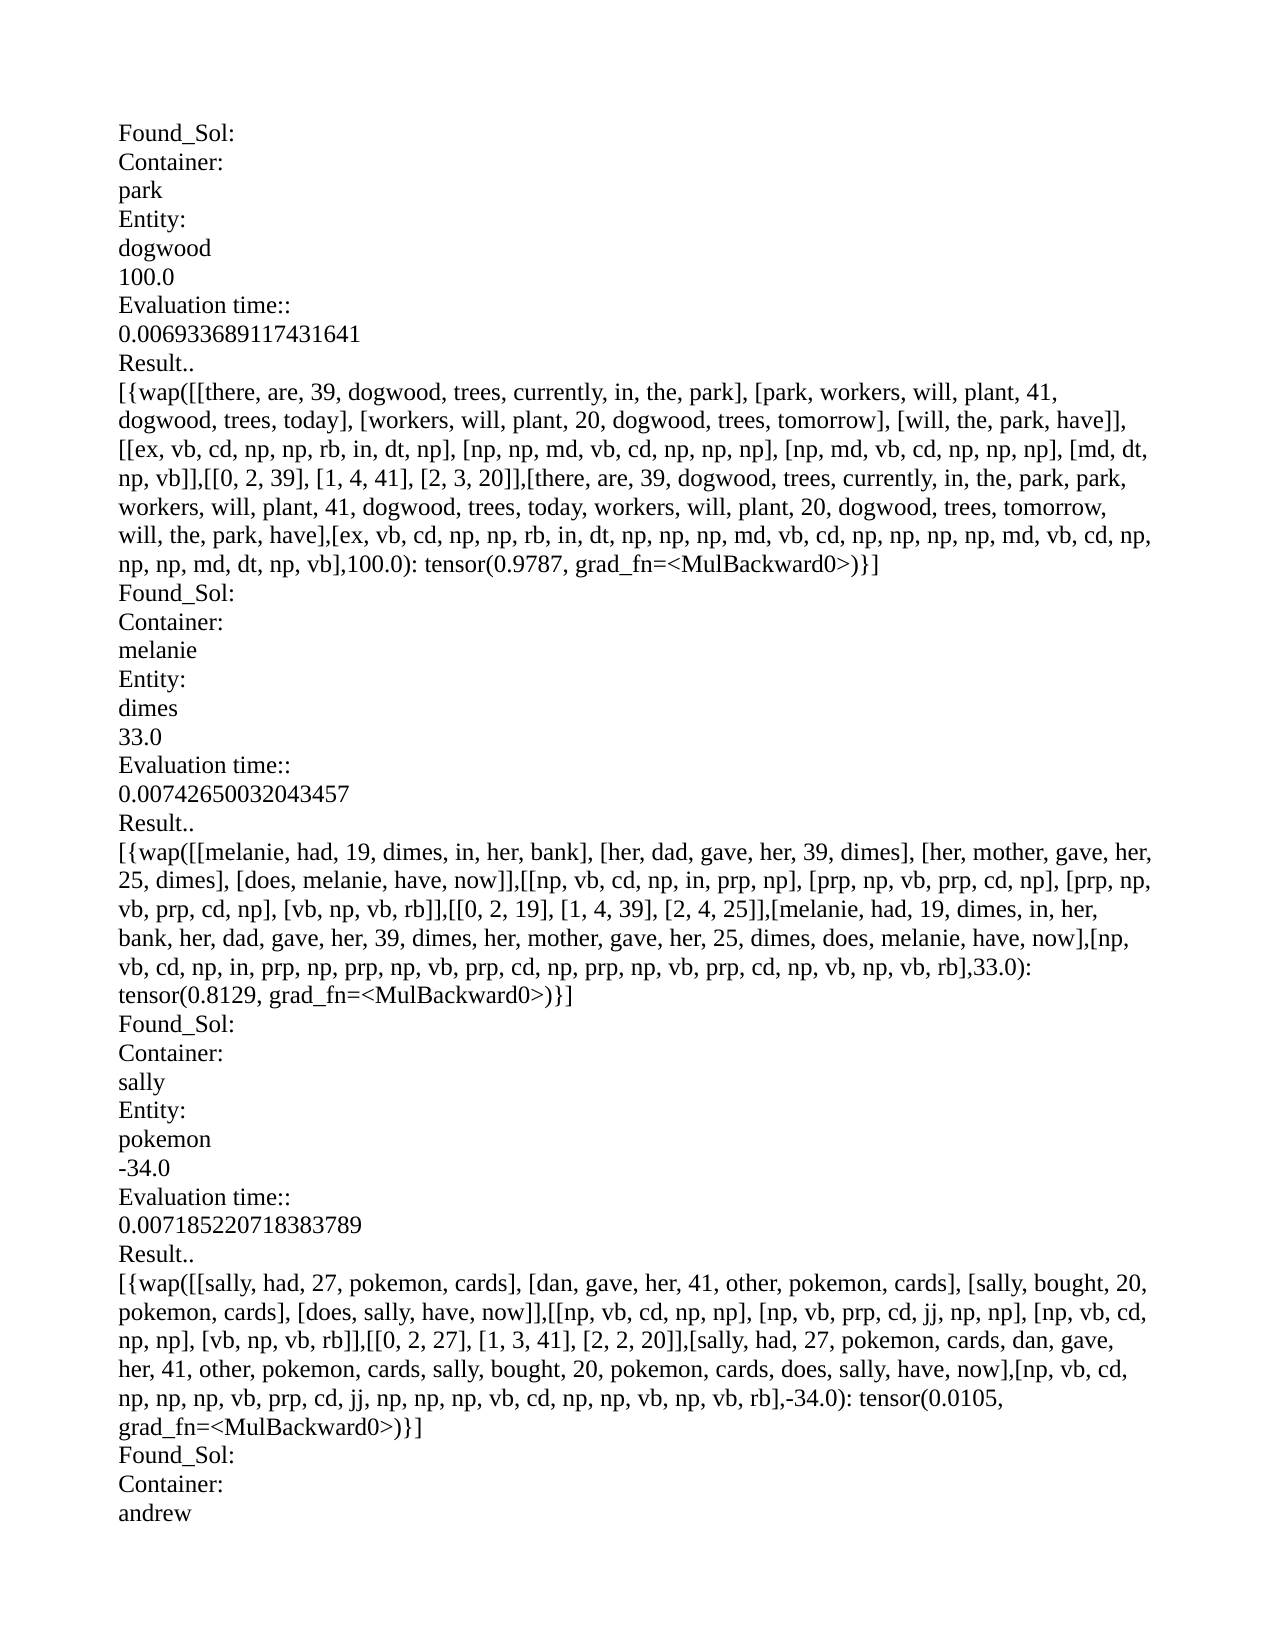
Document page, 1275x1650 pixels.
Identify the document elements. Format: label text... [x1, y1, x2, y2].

text Evaluation time:: [118, 291, 1157, 319]
text Container: [118, 1038, 1157, 1067]
text Found_Sol: [118, 578, 1157, 607]
text 100.0 [118, 262, 1157, 291]
text Evaluation time:: [118, 751, 1157, 779]
text Found_Sol: [118, 118, 1157, 147]
text dimes [118, 693, 1157, 722]
text [{wap([[there, are, 39, dogwood, trees, currently, in, the, park], [park, workers, will, plant, 41, dogwood, trees, today], [workers, will, plant, 20, dogwood, trees, tomorrow], [will, the, park, have]],[[ex, vb, cd, np, np, rb, in, dt, np], [np, np, md, vb, cd, np, np, np], [np, md, vb, cd, np, np, np], [md, dt, np, vb]],[[0, 2, 39], [1, 4, 41], [2, 3, 20]],[there, are, 39, dogwood, trees, currently, in, the, park, park, workers, will, plant, 41, dogwood, trees, today, workers, will, plant, 20, dogwood, trees, tomorrow, will, the, park, have],[ex, vb, cd, np, np, rb, in, dt, np, np, np, md, vb, cd, np, np, np, np, md, vb, cd, np, np, np, md, dt, np, vb],100.0): tensor(0.9787, grad_fn=<MulBackward0>)}] [118, 377, 1157, 578]
text [{wap([[melanie, had, 19, dimes, in, her, bank], [her, dad, gave, her, 39, dimes], [her, mother, gave, her, 25, dimes], [does, melanie, have, now]],[[np, vb, cd, np, in, prp, np], [prp, np, vb, prp, cd, np], [prp, np, vb, prp, cd, np], [vb, np, vb, rb]],[[0, 2, 19], [1, 4, 39], [2, 4, 25]],[melanie, had, 19, dimes, in, her, bank, her, dad, gave, her, 39, dimes, her, mother, gave, her, 25, dimes, does, melanie, have, now],[np, vb, cd, np, in, prp, np, prp, np, vb, prp, cd, np, prp, np, vb, prp, cd, np, vb, np, vb, rb],33.0): tensor(0.8129, grad_fn=<MulBackward0>)}] [118, 837, 1157, 1009]
text Container: [118, 1469, 1157, 1498]
text park [118, 176, 1157, 204]
text Result.. [118, 348, 1157, 377]
text pokemon [118, 1124, 1157, 1153]
text Container: [118, 147, 1157, 176]
text [{wap([[sally, had, 27, pokemon, cards], [dan, gave, her, 41, other, pokemon, cards], [sally, bought, 20, pokemon, cards], [does, sally, have, now]],[[np, vb, cd, np, np], [np, vb, prp, cd, jj, np, np], [np, vb, cd, np, np], [vb, np, vb, rb]],[[0, 2, 27], [1, 3, 41], [2, 2, 20]],[sally, had, 27, pokemon, cards, dan, gave, her, 41, other, pokemon, cards, sally, bought, 20, pokemon, cards, does, sally, have, now],[np, vb, cd, np, np, np, vb, prp, cd, jj, np, np, np, vb, cd, np, np, vb, np, vb, rb],-34.0): tensor(0.0105, grad_fn=<MulBackward0>)}] [118, 1268, 1157, 1441]
text Evaluation time:: [118, 1182, 1157, 1211]
text 33.0 [118, 722, 1157, 751]
text Result.. [118, 1239, 1157, 1268]
text 0.007185220718383789 [118, 1211, 1157, 1239]
text Found_Sol: [118, 1009, 1157, 1038]
text 0.006933689117431641 [118, 319, 1157, 348]
text Found_Sol: [118, 1441, 1157, 1469]
text sally [118, 1067, 1157, 1096]
text Container: [118, 607, 1157, 636]
text andrew [118, 1498, 1157, 1527]
text melanie [118, 636, 1157, 664]
text Result.. [118, 808, 1157, 837]
text 0.00742650032043457 [118, 779, 1157, 808]
text Entity: [118, 664, 1157, 693]
text -34.0 [118, 1153, 1157, 1182]
text dogwood [118, 233, 1157, 262]
text Entity: [118, 1096, 1157, 1124]
text Entity: [118, 204, 1157, 233]
